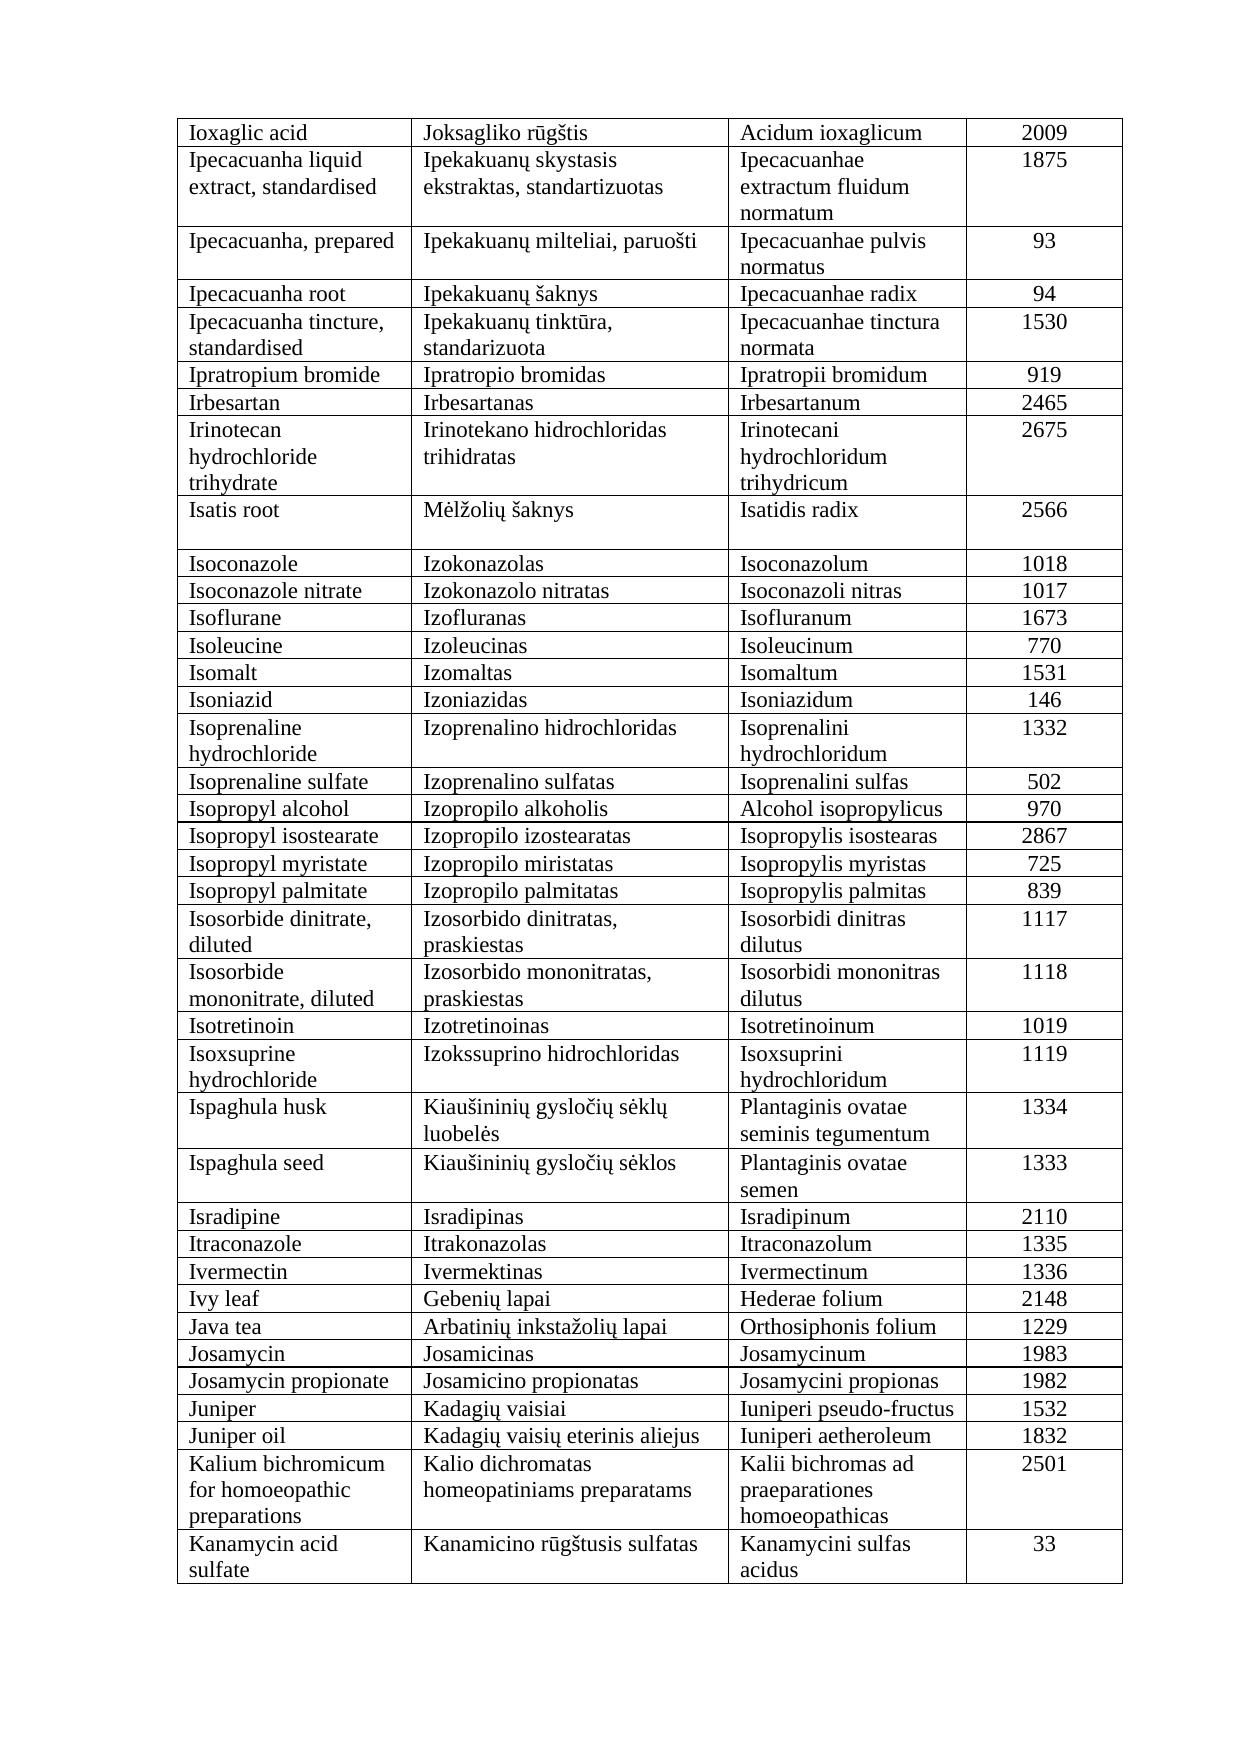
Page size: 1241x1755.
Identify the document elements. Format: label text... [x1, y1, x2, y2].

table_cell Irbesartan [178, 389, 411, 415]
table_cell 1335 [967, 1231, 1122, 1257]
table_cell Ipekakuanų skystasis ekstraktas, standartizuotas [412, 147, 728, 226]
table_cell Ipecacuanhae pulvis normatus [729, 227, 966, 279]
table_cell 1332 [967, 714, 1122, 767]
table_cell Josamicino propionatas [412, 1368, 728, 1394]
table_cell Izoleucinas [412, 632, 728, 658]
table_cell Isoleucine [178, 632, 411, 658]
table_cell Isoniazid [178, 687, 411, 713]
table_cell Isoxsuprini hydrochloridum [729, 1040, 966, 1092]
table_cell Kiaušininių gysločių sėklos [412, 1149, 728, 1202]
table_cell Isoflurane [178, 604, 411, 631]
table_cell Josamycini propionas [729, 1368, 966, 1394]
table_cell Isoconazolum [729, 550, 966, 576]
table_cell Itraconazolum [729, 1231, 966, 1257]
table_cell Izopropilo izostearatas [412, 823, 728, 849]
table_cell Hederae folium [729, 1285, 966, 1312]
table_cell Juniper [178, 1395, 411, 1421]
table_cell Isoconazole [178, 550, 411, 576]
table_cell Izotretinoinas [412, 1012, 728, 1038]
table_cell Isradipinas [412, 1203, 728, 1229]
table_cell Isosorbide mononitrate, diluted [178, 959, 411, 1011]
table_cell Kanamicino rūgštusis sulfatas [412, 1530, 728, 1582]
table_cell 1532 [967, 1395, 1122, 1421]
table_cell Ivy leaf [178, 1285, 411, 1312]
table_cell Isopropylis palmitas [729, 877, 966, 904]
table_cell 2566 [967, 496, 1122, 548]
table_cell Kanamycin acid sulfate [178, 1530, 411, 1582]
table_cell Juniper oil [178, 1422, 411, 1449]
table_cell Irbesartanas [412, 389, 728, 415]
table_cell Gebenių lapai [412, 1285, 728, 1312]
table_cell 502 [967, 768, 1122, 794]
table_cell Ivermectin [178, 1258, 411, 1284]
table_cell Ipratropio bromidas [412, 362, 728, 388]
table_cell Izoprenalino sulfatas [412, 768, 728, 794]
table_cell Josamycin [178, 1340, 411, 1366]
table_cell 1875 [967, 147, 1122, 226]
table_cell Iuniperi aetheroleum [729, 1422, 966, 1449]
table_cell Irinotekano hidrochloridas trihidratas [412, 416, 728, 495]
table_cell Josamycinum [729, 1340, 966, 1366]
table_cell 1334 [967, 1093, 1122, 1148]
table_cell Izoniazidas [412, 687, 728, 713]
table_cell Joksagliko rūgštis [412, 119, 728, 146]
table_cell Ivermektinas [412, 1258, 728, 1284]
table_cell Kalium bichromicum for homoeopathic preparations [178, 1450, 411, 1529]
table_cell 1336 [967, 1258, 1122, 1284]
table_cell Isopropyl palmitate [178, 877, 411, 904]
table_cell 1333 [967, 1149, 1122, 1202]
table_cell 1982 [967, 1368, 1122, 1394]
table_cell Isatis root [178, 496, 411, 548]
table_cell Izomaltas [412, 659, 728, 686]
table_cell Ispaghula husk [178, 1093, 411, 1148]
table_cell Izokonazolas [412, 550, 728, 576]
table_cell Izoprenalino hidrochloridas [412, 714, 728, 767]
table_cell Josamycin propionate [178, 1368, 411, 1394]
table_cell 1530 [967, 308, 1122, 361]
table_cell Isradipine [178, 1203, 411, 1229]
table_cell Isoprenalini sulfas [729, 768, 966, 794]
table_cell 1118 [967, 959, 1122, 1011]
table_cell Isopropyl myristate [178, 850, 411, 876]
table_cell 2009 [967, 119, 1122, 146]
table_cell Alcohol isopropylicus [729, 795, 966, 821]
table_cell Josamicinas [412, 1340, 728, 1366]
table_cell Itrakonazolas [412, 1231, 728, 1257]
table_cell 2501 [967, 1450, 1122, 1529]
table_cell 1017 [967, 577, 1122, 603]
table_cell Isoprenaline hydrochloride [178, 714, 411, 767]
table_cell Isomaltum [729, 659, 966, 686]
table_cell Izopropilo palmitatas [412, 877, 728, 904]
table_cell 93 [967, 227, 1122, 279]
table_cell Ipratropii bromidum [729, 362, 966, 388]
table_cell Ipecacuanha, prepared [178, 227, 411, 279]
table_cell Kadagių vaisiai [412, 1395, 728, 1421]
table_cell Ivermectinum [729, 1258, 966, 1284]
table_cell Isoniazidum [729, 687, 966, 713]
table_cell Ipratropium bromide [178, 362, 411, 388]
table_cell Izokssuprino hidrochloridas [412, 1040, 728, 1092]
table_cell Irbesartanum [729, 389, 966, 415]
table_cell Kadagių vaisių eterinis aliejus [412, 1422, 728, 1449]
table_cell 2867 [967, 823, 1122, 849]
table_cell Ioxaglic acid [178, 119, 411, 146]
table_cell Isosorbide dinitrate, diluted [178, 905, 411, 957]
table_cell Ipekakuanų milteliai, paruošti [412, 227, 728, 279]
table_cell Mėlžolių šaknys [412, 496, 728, 548]
table_cell Isoprenalini hydrochloridum [729, 714, 966, 767]
table_cell 919 [967, 362, 1122, 388]
table_cell Isotretinoin [178, 1012, 411, 1038]
table_cell 2465 [967, 389, 1122, 415]
table_cell Izofluranas [412, 604, 728, 631]
table_cell 33 [967, 1530, 1122, 1582]
table_cell 1673 [967, 604, 1122, 631]
table_cell Ipecacuanha tincture, standardised [178, 308, 411, 361]
table_cell Isosorbidi mononitras dilutus [729, 959, 966, 1011]
table_cell Isatidis radix [729, 496, 966, 548]
table_cell Izopropilo miristatas [412, 850, 728, 876]
table_cell Plantaginis ovatae seminis tegumentum [729, 1093, 966, 1148]
table_cell Iuniperi pseudo-fructus [729, 1395, 966, 1421]
table_cell 2675 [967, 416, 1122, 495]
table_cell 1983 [967, 1340, 1122, 1366]
table_cell Java tea [178, 1313, 411, 1339]
table_cell Isopropyl isostearate [178, 823, 411, 849]
table_cell Isotretinoinum [729, 1012, 966, 1038]
table_cell Plantaginis ovatae semen [729, 1149, 966, 1202]
table_cell Kalio dichromatas homeopatiniams preparatams [412, 1450, 728, 1529]
table_cell 94 [967, 280, 1122, 307]
table_cell 725 [967, 850, 1122, 876]
table_cell Isradipinum [729, 1203, 966, 1229]
table_cell Ipecacuanhae tinctura normata [729, 308, 966, 361]
table_cell 970 [967, 795, 1122, 821]
table_cell Itraconazole [178, 1231, 411, 1257]
table_cell 1531 [967, 659, 1122, 686]
table_cell Isoxsuprine hydrochloride [178, 1040, 411, 1092]
table_cell Isopropylis isostearas [729, 823, 966, 849]
table_cell Isofluranum [729, 604, 966, 631]
table_cell Acidum ioxaglicum [729, 119, 966, 146]
table_cell Ispaghula seed [178, 1149, 411, 1202]
table_cell Kiaušininių gysločių sėklų luobelės [412, 1093, 728, 1148]
table_cell Ipecacuanha liquid extract, standardised [178, 147, 411, 226]
table_cell Ipecacuanha root [178, 280, 411, 307]
table_cell Isopropyl alcohol [178, 795, 411, 821]
table_cell Kalii bichromas ad praeparationes homoeopathicas [729, 1450, 966, 1529]
table_cell Arbatinių inkstažolių lapai [412, 1313, 728, 1339]
table_cell Isosorbidi dinitras dilutus [729, 905, 966, 957]
table_cell 1119 [967, 1040, 1122, 1092]
table_cell 770 [967, 632, 1122, 658]
table_cell Ipekakuanų šaknys [412, 280, 728, 307]
table_cell Izosorbido mononitratas, praskiestas [412, 959, 728, 1011]
table_cell Isoleucinum [729, 632, 966, 658]
table_cell 1229 [967, 1313, 1122, 1339]
table_cell Kanamycini sulfas acidus [729, 1530, 966, 1582]
table_cell Isomalt [178, 659, 411, 686]
table_cell Isopropylis myristas [729, 850, 966, 876]
table_cell Irinotecani hydrochloridum trihydricum [729, 416, 966, 495]
table_cell Isoprenaline sulfate [178, 768, 411, 794]
table_cell 2148 [967, 1285, 1122, 1312]
table_cell Isoconazole nitrate [178, 577, 411, 603]
table_cell Izosorbido dinitratas, praskiestas [412, 905, 728, 957]
table_cell Izokonazolo nitratas [412, 577, 728, 603]
table_cell 1832 [967, 1422, 1122, 1449]
table_cell 1018 [967, 550, 1122, 576]
table_cell Ipecacuanhae radix [729, 280, 966, 307]
table_cell Ipecacuanhae extractum fluidum normatum [729, 147, 966, 226]
table_cell Irinotecan hydrochloride trihydrate [178, 416, 411, 495]
table_cell 2110 [967, 1203, 1122, 1229]
table_cell 839 [967, 877, 1122, 904]
table_cell 1019 [967, 1012, 1122, 1038]
table_cell Isoconazoli nitras [729, 577, 966, 603]
table_cell Izopropilo alkoholis [412, 795, 728, 821]
table_cell Ipekakuanų tinktūra, standarizuota [412, 308, 728, 361]
table_cell 1117 [967, 905, 1122, 957]
table_cell 146 [967, 687, 1122, 713]
table_cell Orthosiphonis folium [729, 1313, 966, 1339]
